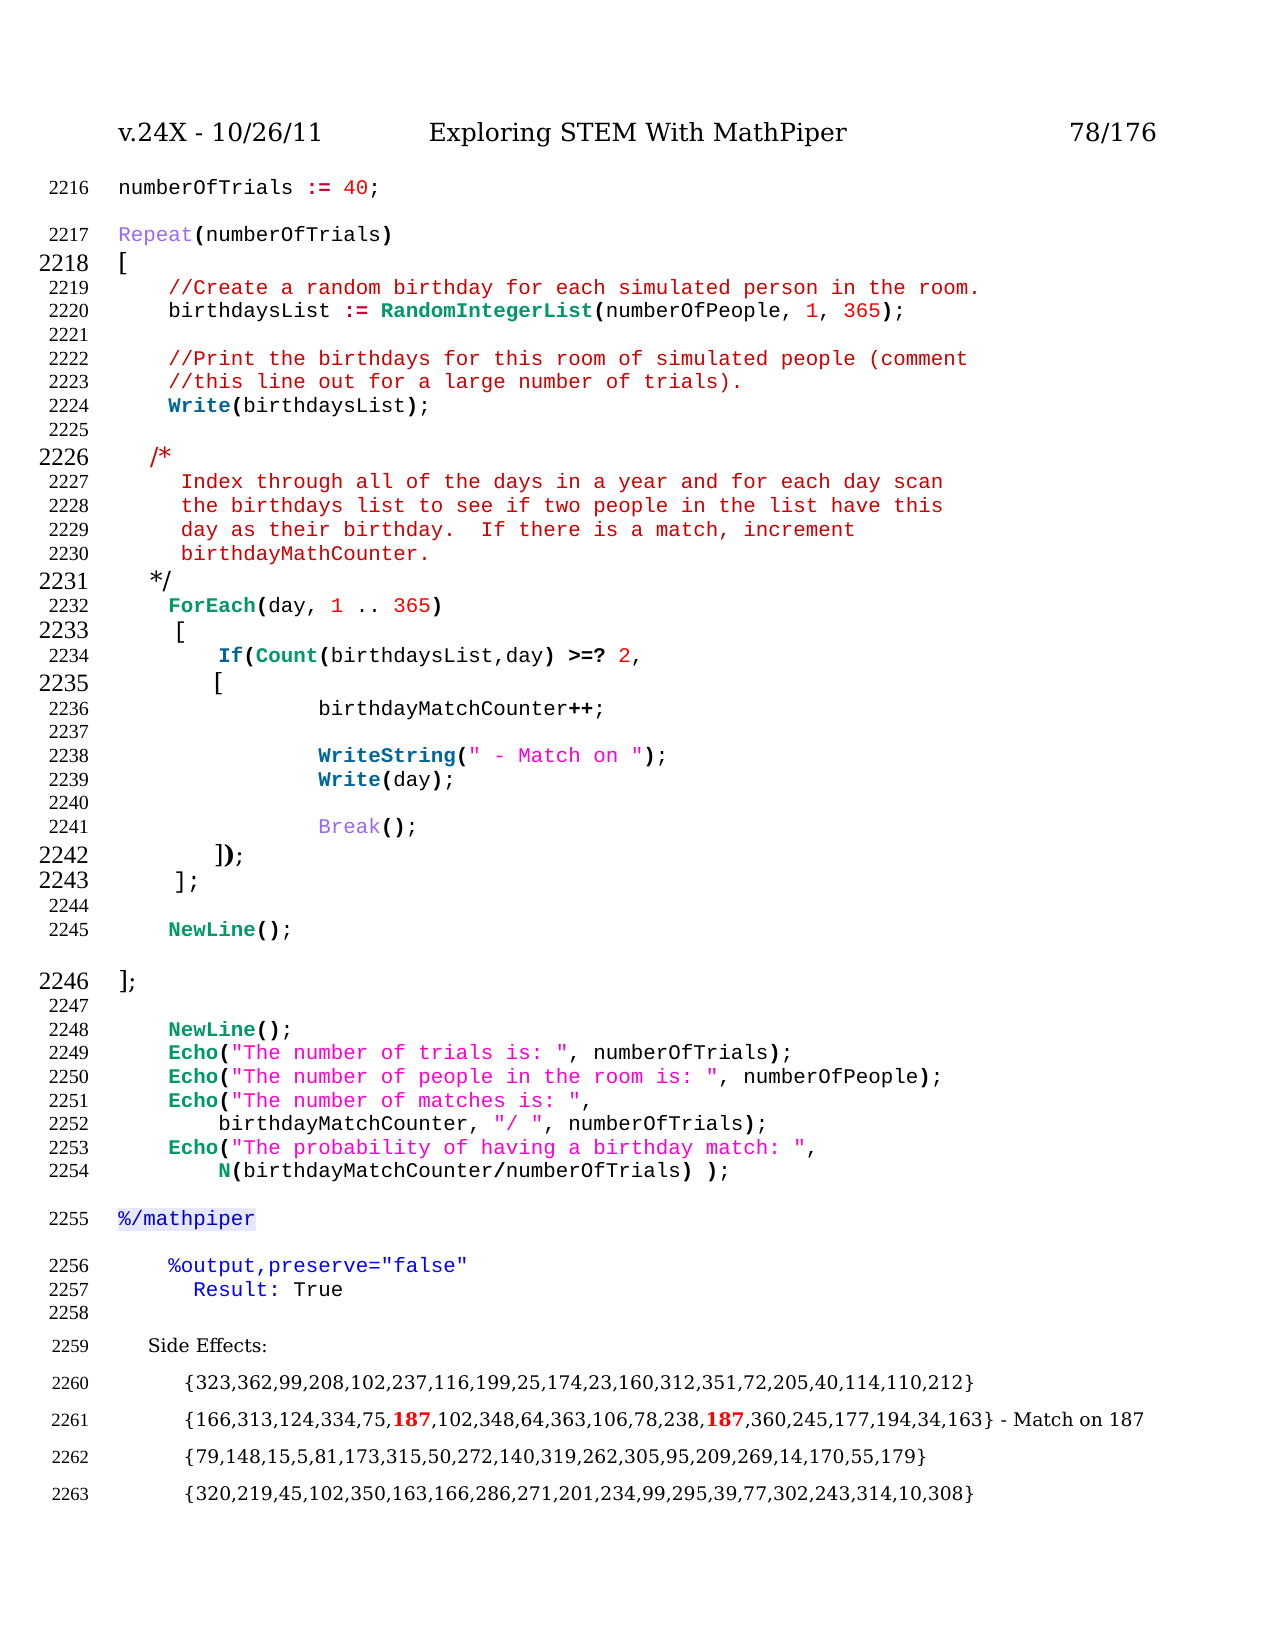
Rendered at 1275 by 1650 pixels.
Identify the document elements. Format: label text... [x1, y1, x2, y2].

text birthdayMathCounter. [118, 542, 1157, 566]
text */ [118, 566, 1157, 595]
text Break(); [118, 816, 1157, 839]
text {323,362,99,208,102,237,116,199,25,174,23,160,312,351,72,205,40,114,110,212} [148, 1372, 1157, 1394]
text {166,313,124,334,75,187,102,348,64,363,106,78,238,187,360,245,177,194,34,163} - Match on 187 [148, 1409, 1157, 1431]
text Write(birthdaysList); [118, 395, 1157, 419]
text birthdaysList := RandomIntegerList(numberOfPeople, 1, 365); [118, 301, 1157, 324]
text Echo("The number of trials is: ", numberOfTrials); [118, 1042, 1157, 1066]
text /* [118, 442, 1157, 472]
text N(birthdayMatchCounter/numberOfTrials) ); [118, 1161, 1157, 1184]
text If(Count(birthdaysList,day) >=? 2, [118, 645, 1157, 668]
text Index through all of the days in a year and for each day scan [118, 472, 1157, 495]
text NewLine(); [118, 918, 1157, 942]
text numberOfTrials := 40; [118, 177, 1157, 200]
text %/mathpiper [118, 1208, 1157, 1231]
text [ [118, 668, 1157, 698]
text Repeat(numberOfTrials) [118, 224, 1157, 248]
text ]; [118, 966, 1157, 995]
text NewLine(); [118, 1019, 1157, 1042]
text ForEach(day, 1 .. 365) [118, 595, 1157, 619]
text the birthdays list to see if two people in the list have this [118, 495, 1157, 519]
text {320,219,45,102,350,163,166,286,271,201,234,99,295,39,77,302,243,314,10,308} [148, 1483, 1157, 1504]
text [ [118, 619, 1157, 645]
text WriteString(" - Match on "); [118, 745, 1157, 769]
text //this line out for a large number of trials). [118, 371, 1157, 395]
text //Print the birthdays for this room of simulated people (comment [118, 348, 1157, 371]
text //Create a random birthday for each simulated person in the room. [118, 277, 1157, 301]
text Echo("The number of matches is: ", [118, 1089, 1157, 1113]
text Echo("The number of people in the room is: ", numberOfPeople); [118, 1066, 1157, 1089]
text Side Effects: [148, 1335, 1157, 1357]
text day as their birthday. If there is a match, increment [118, 519, 1157, 542]
text [ [118, 248, 1157, 277]
text %output,preserve="false" [118, 1255, 1157, 1279]
text Result: True [118, 1279, 1157, 1302]
text {79,148,15,5,81,173,315,50,272,140,319,262,305,95,209,269,14,170,55,179} [148, 1446, 1157, 1468]
text Echo("The probability of having a birthday match: ", [118, 1137, 1157, 1161]
text Write(day); [118, 769, 1157, 792]
text birthdayMatchCounter, "/ ", numberOfTrials); [118, 1113, 1157, 1137]
text ]); [118, 839, 1157, 869]
text birthdayMatchCounter++; [118, 698, 1157, 721]
text ]; [118, 869, 1157, 895]
